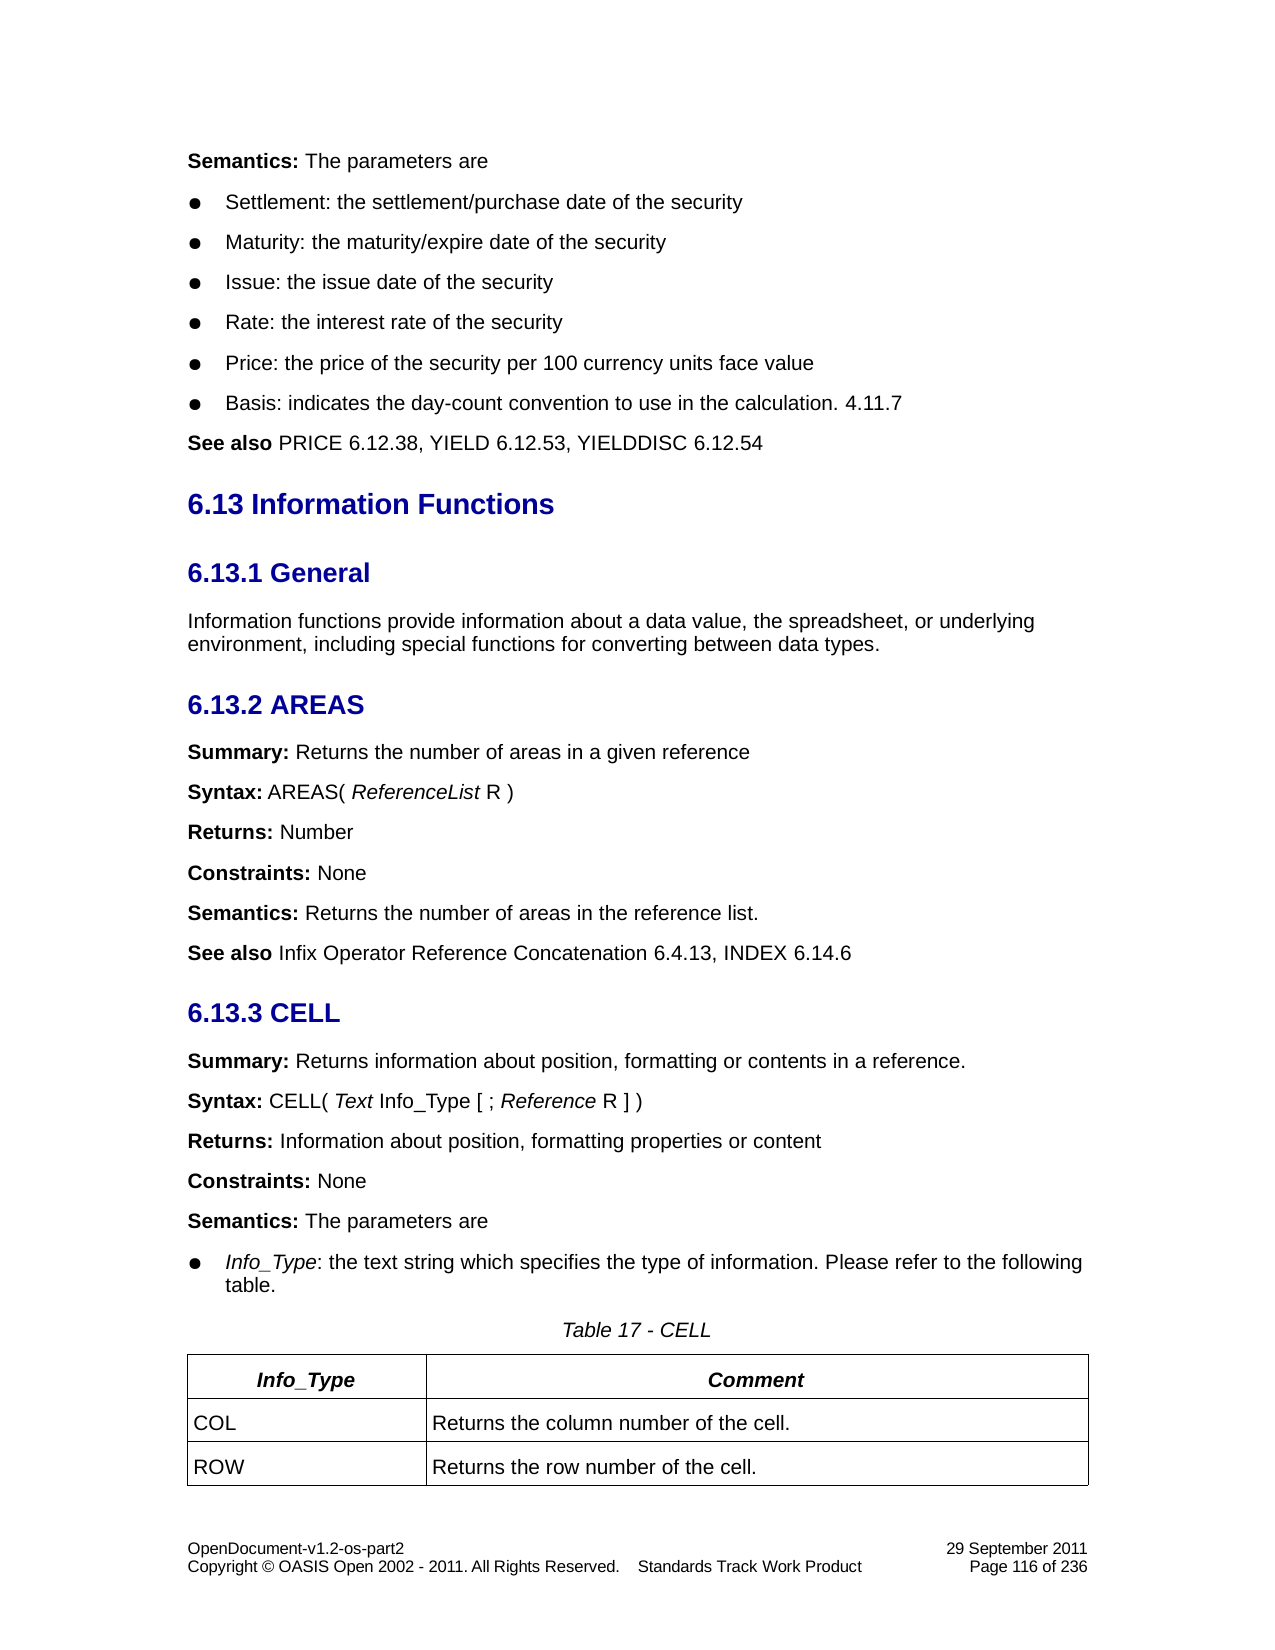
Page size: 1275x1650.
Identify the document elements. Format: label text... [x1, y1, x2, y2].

text Summary: Returns the number of areas in a given reference [187, 740, 1088, 764]
list Basis: indicates the day-count convention to use in the calculation. 4.11.7 [187, 391, 1088, 415]
subtitle CELL [187, 998, 1088, 1028]
text Semantics: Returns the number of areas in the reference list. [187, 901, 1088, 925]
list Price: the price of the security per 100 currency units face value [187, 351, 1088, 374]
subtitle General [187, 558, 1088, 588]
text Semantics: The parameters are [187, 1210, 1088, 1233]
text Syntax: AREAS( ReferenceList R ) [187, 781, 1088, 804]
text Syntax: CELL( Text Info_Type [ ; Reference R ] ) [187, 1089, 1088, 1113]
text Semantics: The parameters are [187, 150, 1088, 173]
text Returns: Number [187, 821, 1088, 844]
text Constraints: None [187, 861, 1088, 884]
list Settlement: the settlement/purchase date of the security [187, 190, 1088, 214]
list Issue: the issue date of the security [187, 271, 1088, 294]
text See also PRICE 6.12.38, YIELD 6.12.53, YIELDDISC 6.12.54 [187, 431, 1088, 455]
table_cell ROW [188, 1442, 426, 1484]
table_cell Returns the column number of the cell. [427, 1399, 1088, 1441]
list Rate: the interest rate of the security [187, 311, 1088, 334]
text Constraints: None [187, 1170, 1088, 1193]
list Maturity: the maturity/expire date of the security [187, 230, 1088, 254]
table_header Info_Type [188, 1355, 426, 1398]
table_cell COL [188, 1399, 426, 1441]
list Info_Type: the text string which specifies the type of information. Please refer to the following table. [187, 1250, 1088, 1297]
table_cell Returns the row number of the cell. [427, 1442, 1088, 1484]
subtitle Information Functions [187, 488, 1088, 521]
text Information functions provide information about a data value, the spreadsheet, or underlying environment, including special functions for converting between data types. [187, 609, 1088, 656]
text See also Infix Operator Reference Concatenation 6.4.13, INDEX 6.14.6 [187, 941, 1088, 965]
text Returns: Information about position, formatting properties or content [187, 1129, 1088, 1153]
text Table 17 - CELL [187, 1318, 1088, 1342]
table_header Comment [427, 1355, 1088, 1398]
text Summary: Returns information about position, formatting or contents in a reference. [187, 1049, 1088, 1073]
subtitle AREAS [187, 689, 1088, 719]
